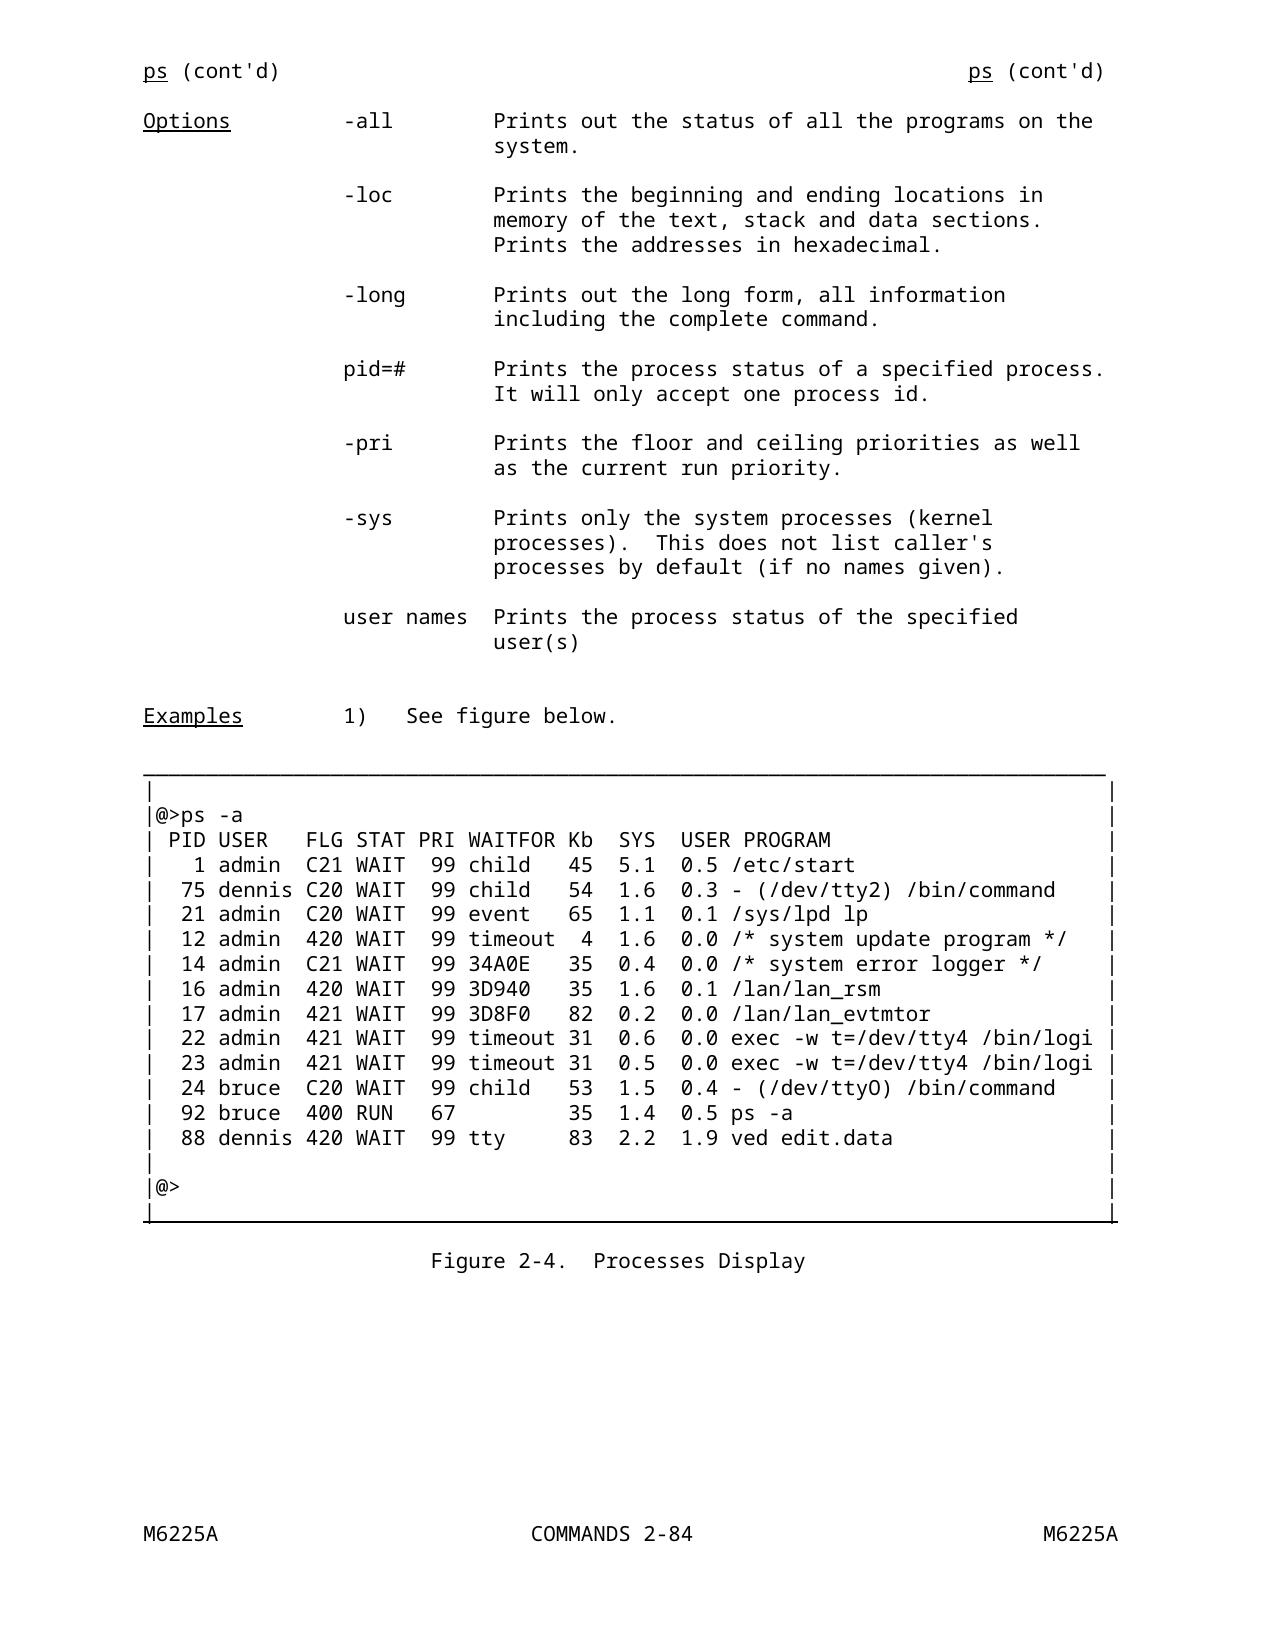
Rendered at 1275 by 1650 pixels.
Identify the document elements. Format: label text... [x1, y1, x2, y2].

text | 21 admin C20 WAIT 99 event 65 1.1 0.1 /sys/lpd lp | [118, 902, 1145, 927]
text | 75 dennis C20 WAIT 99 child 54 1.6 0.3 - (/dev/tty2) /bin/command | [118, 877, 1145, 902]
text | | [118, 778, 1145, 803]
text M6225A COMMANDS 2-84 M6225A [118, 1522, 1145, 1547]
text |@> | [118, 1175, 1145, 1199]
text _____________________________________________________________________________ [118, 753, 1145, 778]
text system. [118, 133, 1145, 158]
text memory of the text, stack and data sections. [118, 208, 1145, 233]
text It will only accept one process id. [118, 381, 1145, 406]
text | | [118, 1199, 1145, 1224]
text Examples 1) See figure below. [118, 704, 1145, 728]
text as the current run priority. [118, 456, 1145, 481]
text |@>ps -a | [118, 803, 1145, 828]
text Options -all Prints out the status of all the programs on the [118, 109, 1145, 133]
text | | [118, 1150, 1145, 1175]
text | 88 dennis 420 WAIT 99 tty 83 2.2 1.9 ved edit.data | [118, 1125, 1145, 1150]
text Figure 2-4. Processes Display [118, 1249, 1145, 1274]
text user(s) [118, 629, 1145, 654]
text | 16 admin 420 WAIT 99 3D940 35 1.6 0.1 /lan/lan_rsm | [118, 976, 1145, 1001]
text -sys Prints only the system processes (kernel [118, 505, 1145, 530]
text -loc Prints the beginning and ending locations in [118, 183, 1145, 208]
text | 24 bruce C20 WAIT 99 child 53 1.5 0.4 - (/dev/ttyO) /bin/command | [118, 1076, 1145, 1100]
text | 92 bruce 400 RUN 67 35 1.4 0.5 ps -a | [118, 1100, 1145, 1125]
text processes). This does not list caller's [118, 530, 1145, 555]
text including the complete command. [118, 307, 1145, 332]
text | 22 admin 421 WAIT 99 timeout 31 0.6 0.0 exec -w t=/dev/tty4 /bin/logi | [118, 1026, 1145, 1051]
text | PID USER FLG STAT PRI WAITFOR Kb SYS USER PROGRAM | [118, 828, 1145, 852]
text user names Prints the process status of the specified [118, 604, 1145, 629]
text | 12 admin 420 WAIT 99 timeout 4 1.6 0.0 /* system update program */ | [118, 927, 1145, 952]
text pid=# Prints the process status of a specified process. [118, 357, 1145, 381]
text Prints the addresses in hexadecimal. [118, 233, 1145, 257]
text | 1 admin C21 WAIT 99 child 45 5.1 0.5 /etc/start | [118, 852, 1145, 877]
text | 17 admin 421 WAIT 99 3D8F0 82 0.2 0.0 /lan/lan_evtmtor | [118, 1001, 1145, 1026]
text -long Prints out the long form, all information [118, 282, 1145, 307]
text | 23 admin 421 WAIT 99 timeout 31 0.5 0.0 exec -w t=/dev/tty4 /bin/logi | [118, 1051, 1145, 1076]
text processes by default (if no names given). [118, 555, 1145, 580]
text -pri Prints the floor and ceiling priorities as well [118, 431, 1145, 456]
text | 14 admin C21 WAIT 99 34A0E 35 0.4 0.0 /* system error logger */ | [118, 952, 1145, 976]
text ps (cont'd) ps (cont'd) [118, 59, 1145, 84]
